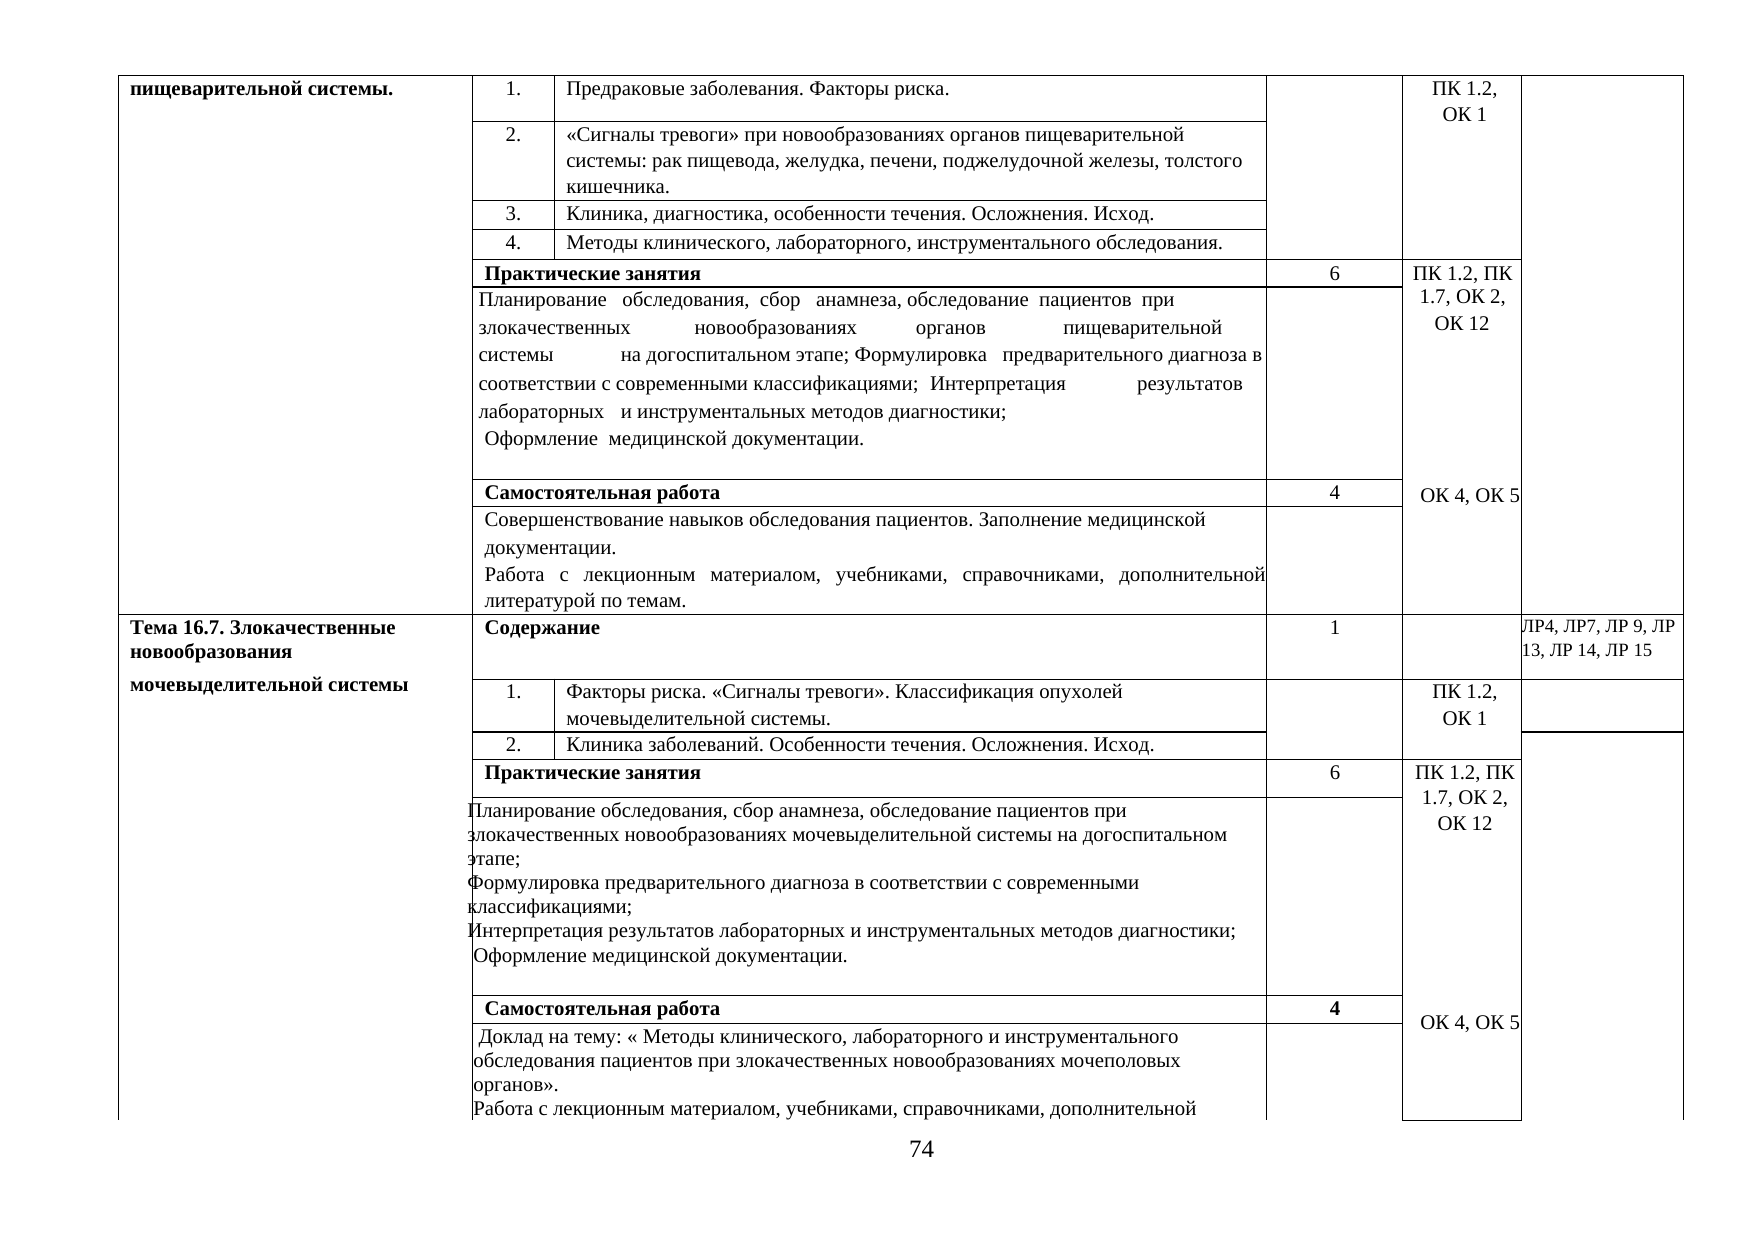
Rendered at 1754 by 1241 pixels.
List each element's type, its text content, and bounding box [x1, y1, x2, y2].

table_cell Практические занятия [473, 760, 1266, 797]
table_cell [1522, 680, 1683, 731]
table_cell Тема 16.7. Злокачественные новообразования мочевыделительной системы [119, 615, 472, 1120]
table_cell 1 [1267, 615, 1402, 678]
table_cell Факторы риска. «Сигналы тревоги». Классификация опухолей мочевыделительной системы. [555, 680, 1266, 731]
table_cell ПК 1.2, ОК 1 [1403, 76, 1521, 259]
table_cell Содержание [473, 615, 1266, 678]
table_cell 1. [473, 680, 554, 731]
table_cell Доклад на тему: « Методы клинического, лабораторного и инструментального обследования пациентов при злокачественных новообразованиях мочеполовых органов». Работа с лекционным материалом, учебниками, справочниками, дополнительной [473, 1024, 1266, 1120]
table_cell [1267, 1024, 1402, 1120]
table_cell 4 [1267, 480, 1402, 506]
table_cell Самостоятельная работа [473, 480, 1266, 506]
table_cell Клиника, диагностика, особенности течения. Осложнения. Исход. [555, 201, 1266, 228]
table_cell 2. [473, 733, 554, 759]
table_cell 1. [473, 76, 554, 121]
table_cell 6 [1267, 260, 1402, 286]
table_cell [1403, 615, 1521, 678]
table_cell Клиника заболеваний. Особенности течения. Осложнения. Исход. [555, 733, 1266, 759]
table_cell 4. [473, 230, 554, 259]
table_cell 4 [1267, 996, 1402, 1023]
table_cell [1267, 680, 1402, 759]
table_cell Методы клинического, лабораторного, инструментального обследования. [555, 230, 1266, 259]
table_cell пищеварительной системы. [119, 76, 472, 614]
table_cell ПК 1.2, ОК 1 [1403, 680, 1521, 759]
table_cell «Сигналы тревоги» при новообразованиях органов пищеварительной системы: рак пищевода, желудка, печени, поджелудочной железы, толстого кишечника. [555, 122, 1266, 200]
table_cell [1267, 507, 1402, 614]
table_cell Планирование обследования, сбор анамнеза, обследование пациентов при злокачественных новообразованиях органов пищеварительной системы на догоспитальном этапе; Формулировка предварительного диагноза в соответствии с современными классификациями; Интерпретация результатов лабораторных и инструментальных методов диагностики; Оформление медицинской документации. [473, 288, 1266, 479]
table_cell ПК 1.2, ПК 1.7, ОК 2, ОК 12 ОК 4, ОК 5 [1403, 760, 1521, 1120]
table_cell [1522, 76, 1683, 614]
table_cell Практические занятия [473, 260, 1266, 286]
table_cell Планирование обследования, сбор анамнеза, обследование пациентов при злокачественных новообразованиях мочевыделительной системы на догоспитальном этапе; Формулировка предварительного диагноза в соответствии с современными классификациями; Интерпретация результатов лабораторных и инструментальных методов диагностики; Оформление медицинской документации. [473, 798, 1266, 995]
table_cell ЛР4, ЛР7, ЛР 9, ЛР 13, ЛР 14, ЛР 15 [1522, 615, 1683, 678]
table_cell Предраковые заболевания. Факторы риска. [555, 76, 996, 121]
table_cell 2. [473, 122, 554, 200]
table_cell [1267, 76, 1402, 259]
table_cell 6 [1267, 760, 1402, 797]
table_cell ПК 1.2, ПК 1.7, ОК 2, ОК 12 ОК 4, ОК 5 [1403, 260, 1521, 614]
table_cell [1522, 733, 1683, 1120]
table_cell [1267, 288, 1402, 479]
table_cell Самостоятельная работа [473, 996, 1266, 1023]
table_cell Совершенствование навыков обследования пациентов. Заполнение медицинской документации. Работа с лекционным материалом, учебниками, справочниками, дополнительной литературой по темам. [473, 507, 1266, 614]
table_cell [1267, 798, 1402, 995]
table_cell 3. [473, 201, 554, 228]
table_cell [996, 76, 1266, 121]
